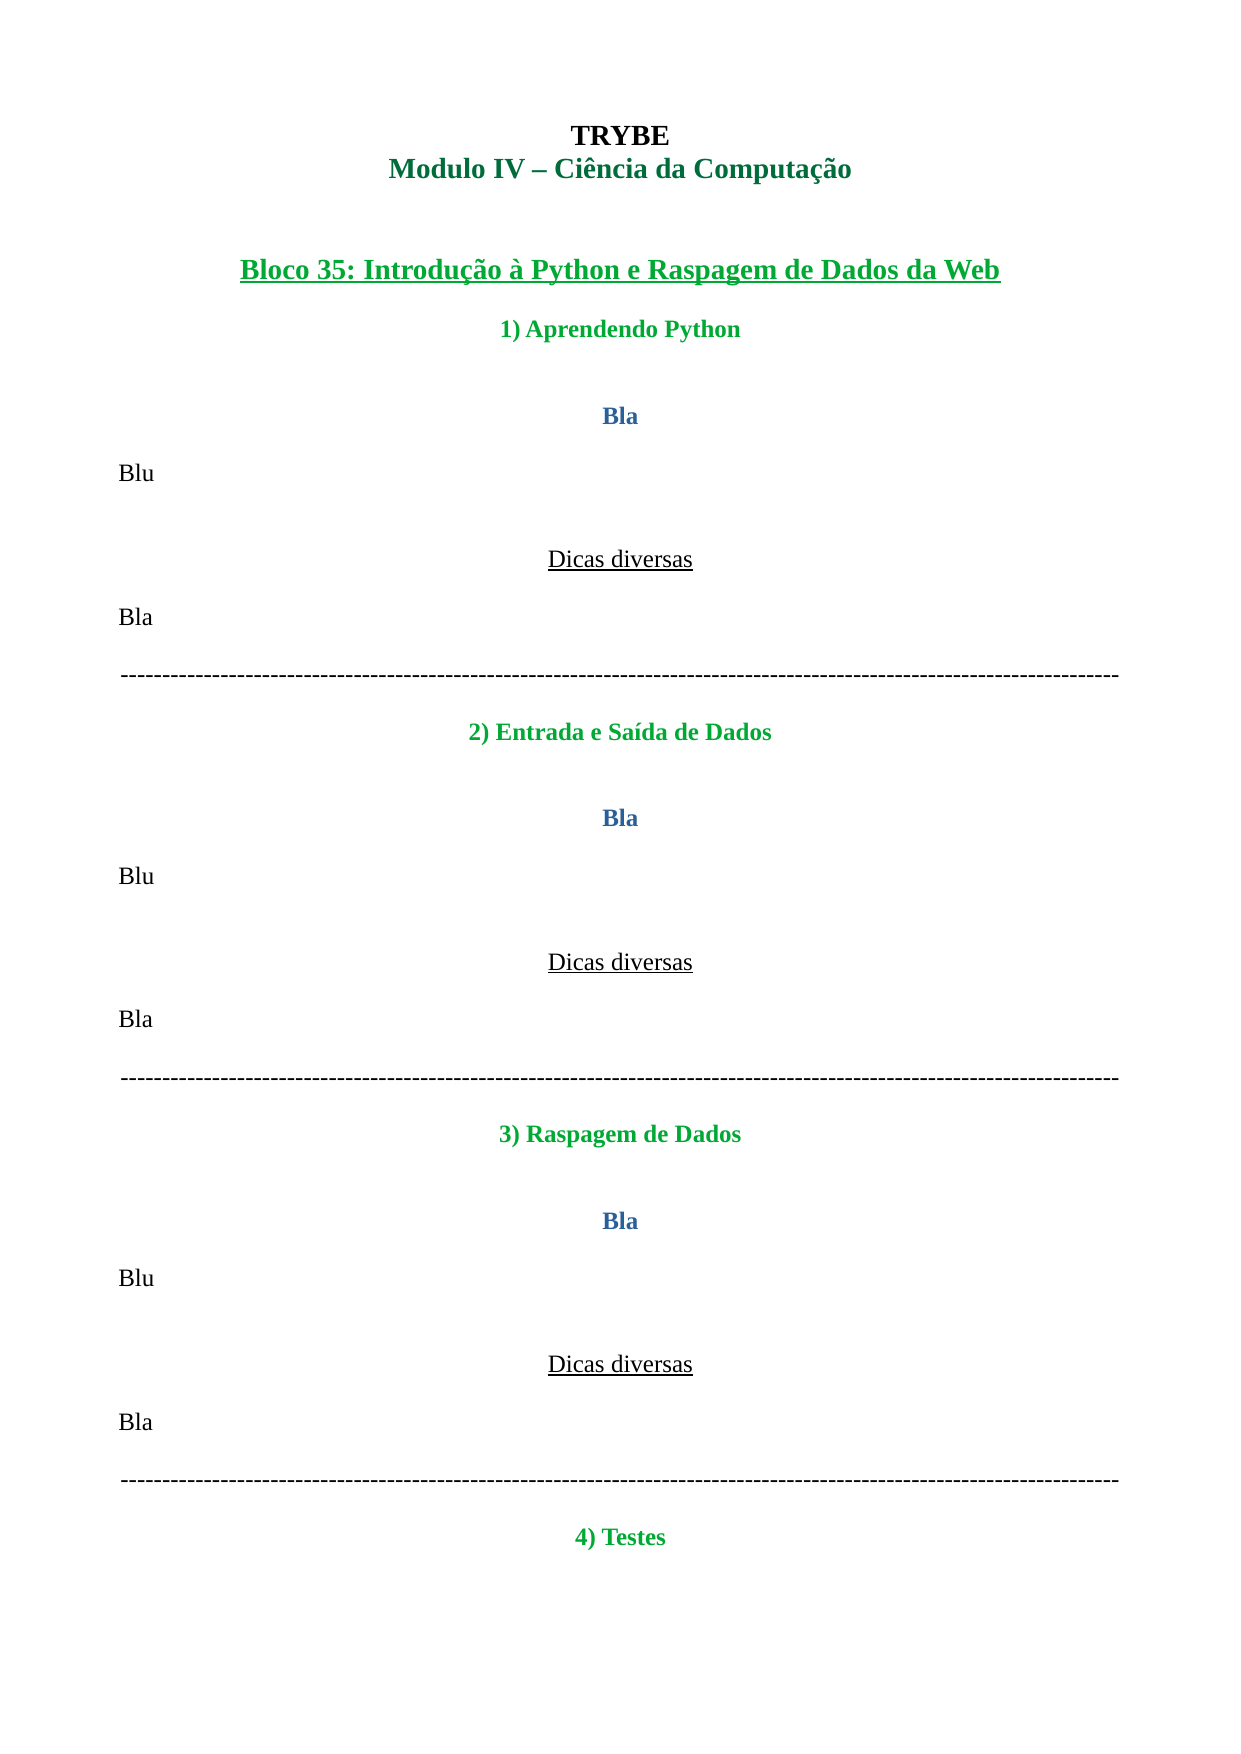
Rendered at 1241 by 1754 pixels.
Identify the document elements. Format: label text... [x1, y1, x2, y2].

text Bla [118, 1206, 1122, 1234]
text Dicas diversas [118, 1349, 1122, 1378]
text ------------------------------------------------------------------------------------------------------------------------ [118, 1062, 1122, 1091]
text Blu [118, 861, 1122, 889]
text ------------------------------------------------------------------------------------------------------------------------ [118, 659, 1122, 688]
text Bla [118, 1004, 1122, 1033]
text Bloco 35: Introdução à Python e Raspagem de Dados da Web [118, 252, 1122, 286]
text 2) Entrada e Saída de Dados [118, 717, 1122, 746]
text Blu [118, 458, 1122, 487]
text TRYBE [118, 118, 1122, 152]
text Bla [118, 803, 1122, 832]
text 1) Aprendendo Python [118, 314, 1122, 343]
text Dicas diversas [118, 544, 1122, 573]
text Bla [118, 401, 1122, 429]
text Bla [118, 602, 1122, 631]
text 4) Testes [118, 1522, 1122, 1551]
text Bla [118, 1407, 1122, 1436]
text Blu [118, 1263, 1122, 1292]
text Dicas diversas [118, 947, 1122, 976]
text ------------------------------------------------------------------------------------------------------------------------ [118, 1464, 1122, 1493]
text Modulo IV – Ciência da Computação [118, 152, 1122, 185]
text 3) Raspagem de Dados [118, 1119, 1122, 1148]
